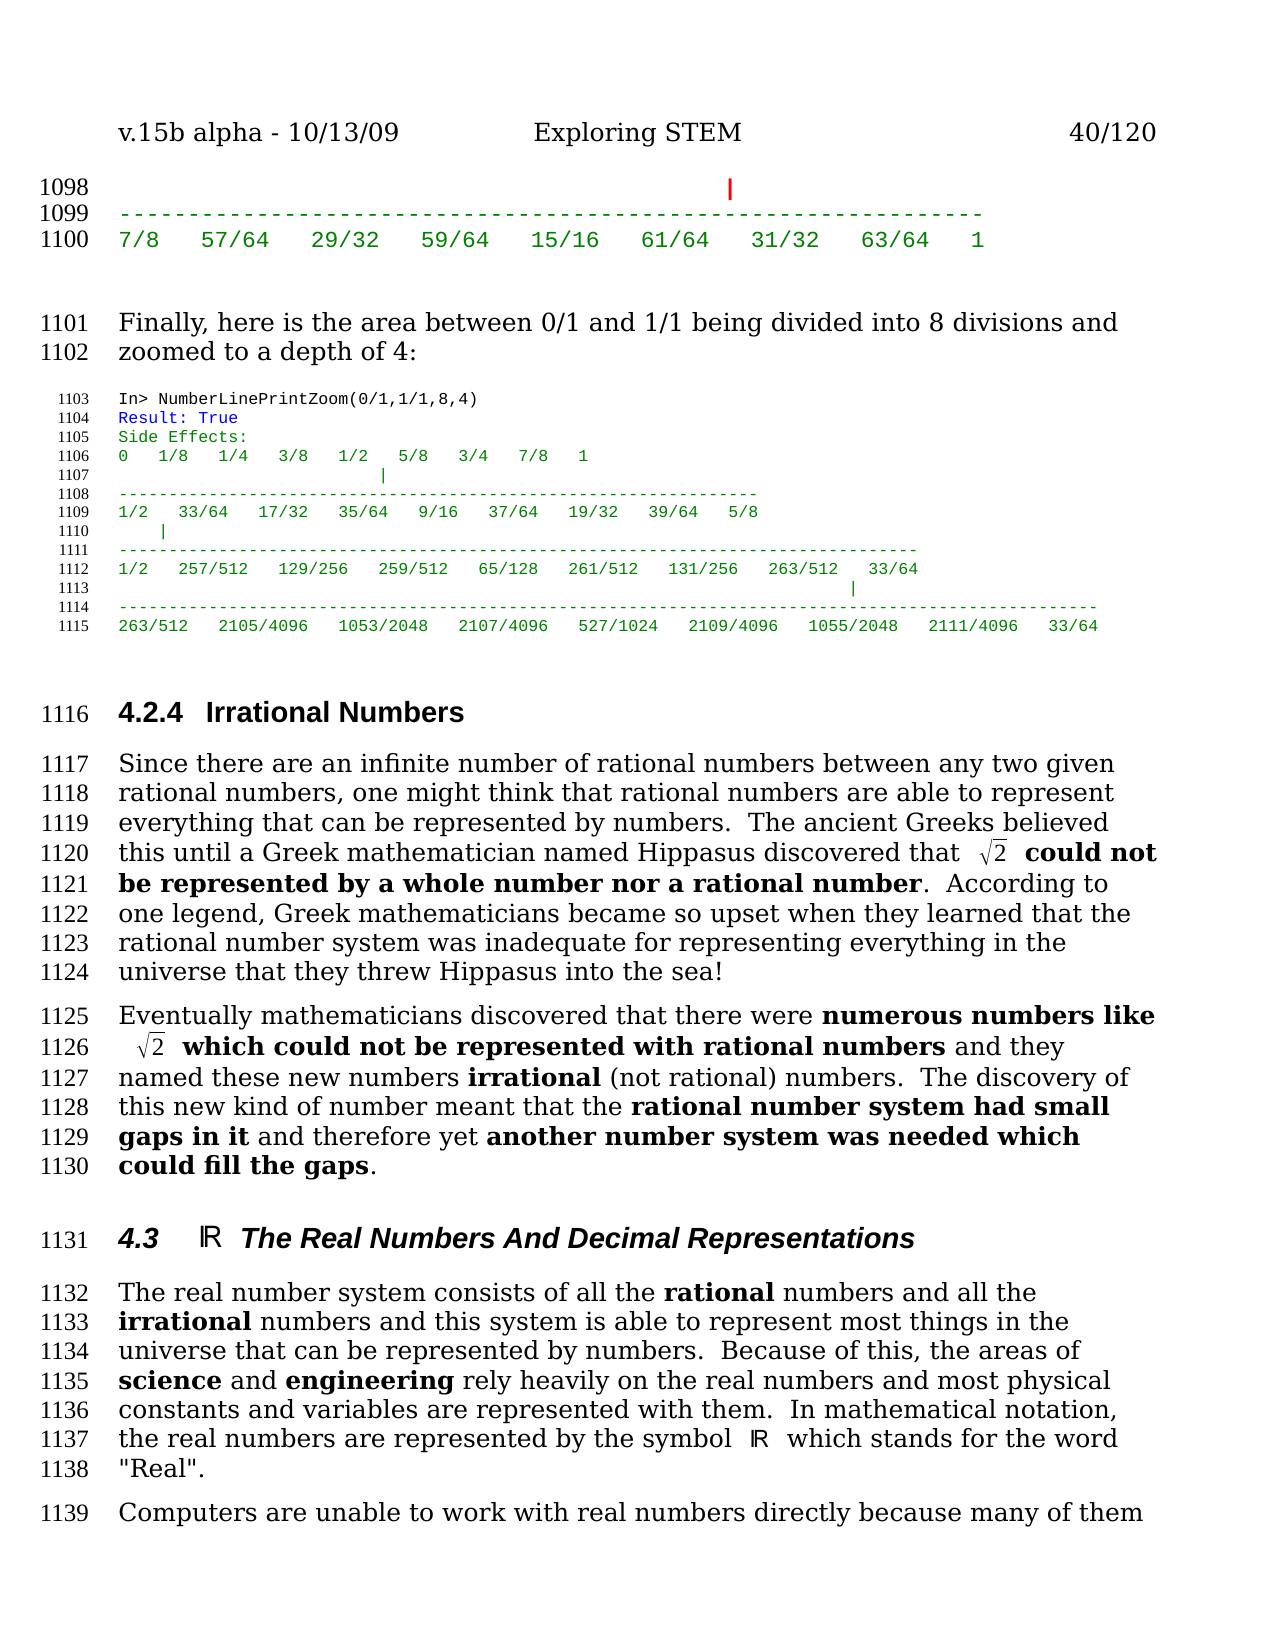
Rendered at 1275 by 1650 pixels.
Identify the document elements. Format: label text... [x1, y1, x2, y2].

text 0 1/8 1/4 3/8 1/2 5/8 3/4 7/8 1 [118, 447, 1157, 466]
text ---------------------------------------------------------------- [118, 485, 1157, 504]
text 7/8 57/64 29/32 59/64 15/16 61/64 31/32 63/64 1 [118, 229, 1157, 254]
text 1/2 33/64 17/32 35/64 9/16 37/64 19/32 39/64 5/8 [118, 504, 1157, 523]
text --------------------------------------------------------------- [118, 203, 1157, 229]
text Finally, here is the area between 0/1 and 1/1 being divided into 8 divisions and zoomed to a depth of 4: [118, 308, 1157, 366]
text 1/2 257/512 129/256 259/512 65/128 261/512 131/256 263/512 33/64 [118, 561, 1157, 579]
text | [118, 177, 1157, 203]
text 263/512 2105/4096 1053/2048 2107/4096 527/1024 2109/4096 1055/2048 2111/4096 33/64 [118, 617, 1157, 636]
text | [118, 579, 1157, 598]
subtitle Irrational Numbers [118, 695, 1157, 728]
text The real number system consists of all the rational numbers and all the irrational numbers and this system is able to represent most things in the universe that can be represented by numbers. Because of this, the areas of science and engineering rely heavily on the real numbers and most physical constants and variables are represented with them. In mathematical notation, the real numbers are represented by the symbolwhich stands for the word "Real". [118, 1278, 1157, 1483]
text Since there are an infinite number of rational numbers between any two given rational numbers, one might think that rational numbers are able to represent everything that can be represented by numbers. The ancient Greeks believed this until a Greek mathematician named Hippasus discovered thatcould not be represented by a whole number nor a rational number. According to one legend, Greek mathematicians became so upset when they learned that the rational number system was inadequate for representing everything in the universe that they threw Hippasus into the sea! [118, 749, 1157, 986]
text Eventually mathematicians discovered that there were numerous numbers likewhich could not be represented with rational numbers and they named these new numbers irrational (not rational) numbers. The discovery of this new kind of number meant that the rational number system had small gaps in it and therefore yet another number system was needed which could fill the gaps. [118, 1001, 1157, 1181]
text Side Effects: [118, 429, 1157, 447]
text | [118, 466, 1157, 485]
text | [118, 523, 1157, 542]
text Computers are unable to work with real numbers directly because many of them [118, 1498, 1157, 1527]
text -------------------------------------------------------------------------------- [118, 542, 1157, 561]
text In> NumberLinePrintZoom(0/1,1/1,8,4) [118, 391, 1157, 410]
subtitle The Real Numbers And Decimal Representations [118, 1219, 1157, 1257]
text Result: True [118, 410, 1157, 429]
text -------------------------------------------------------------------------------------------------- [118, 598, 1157, 617]
